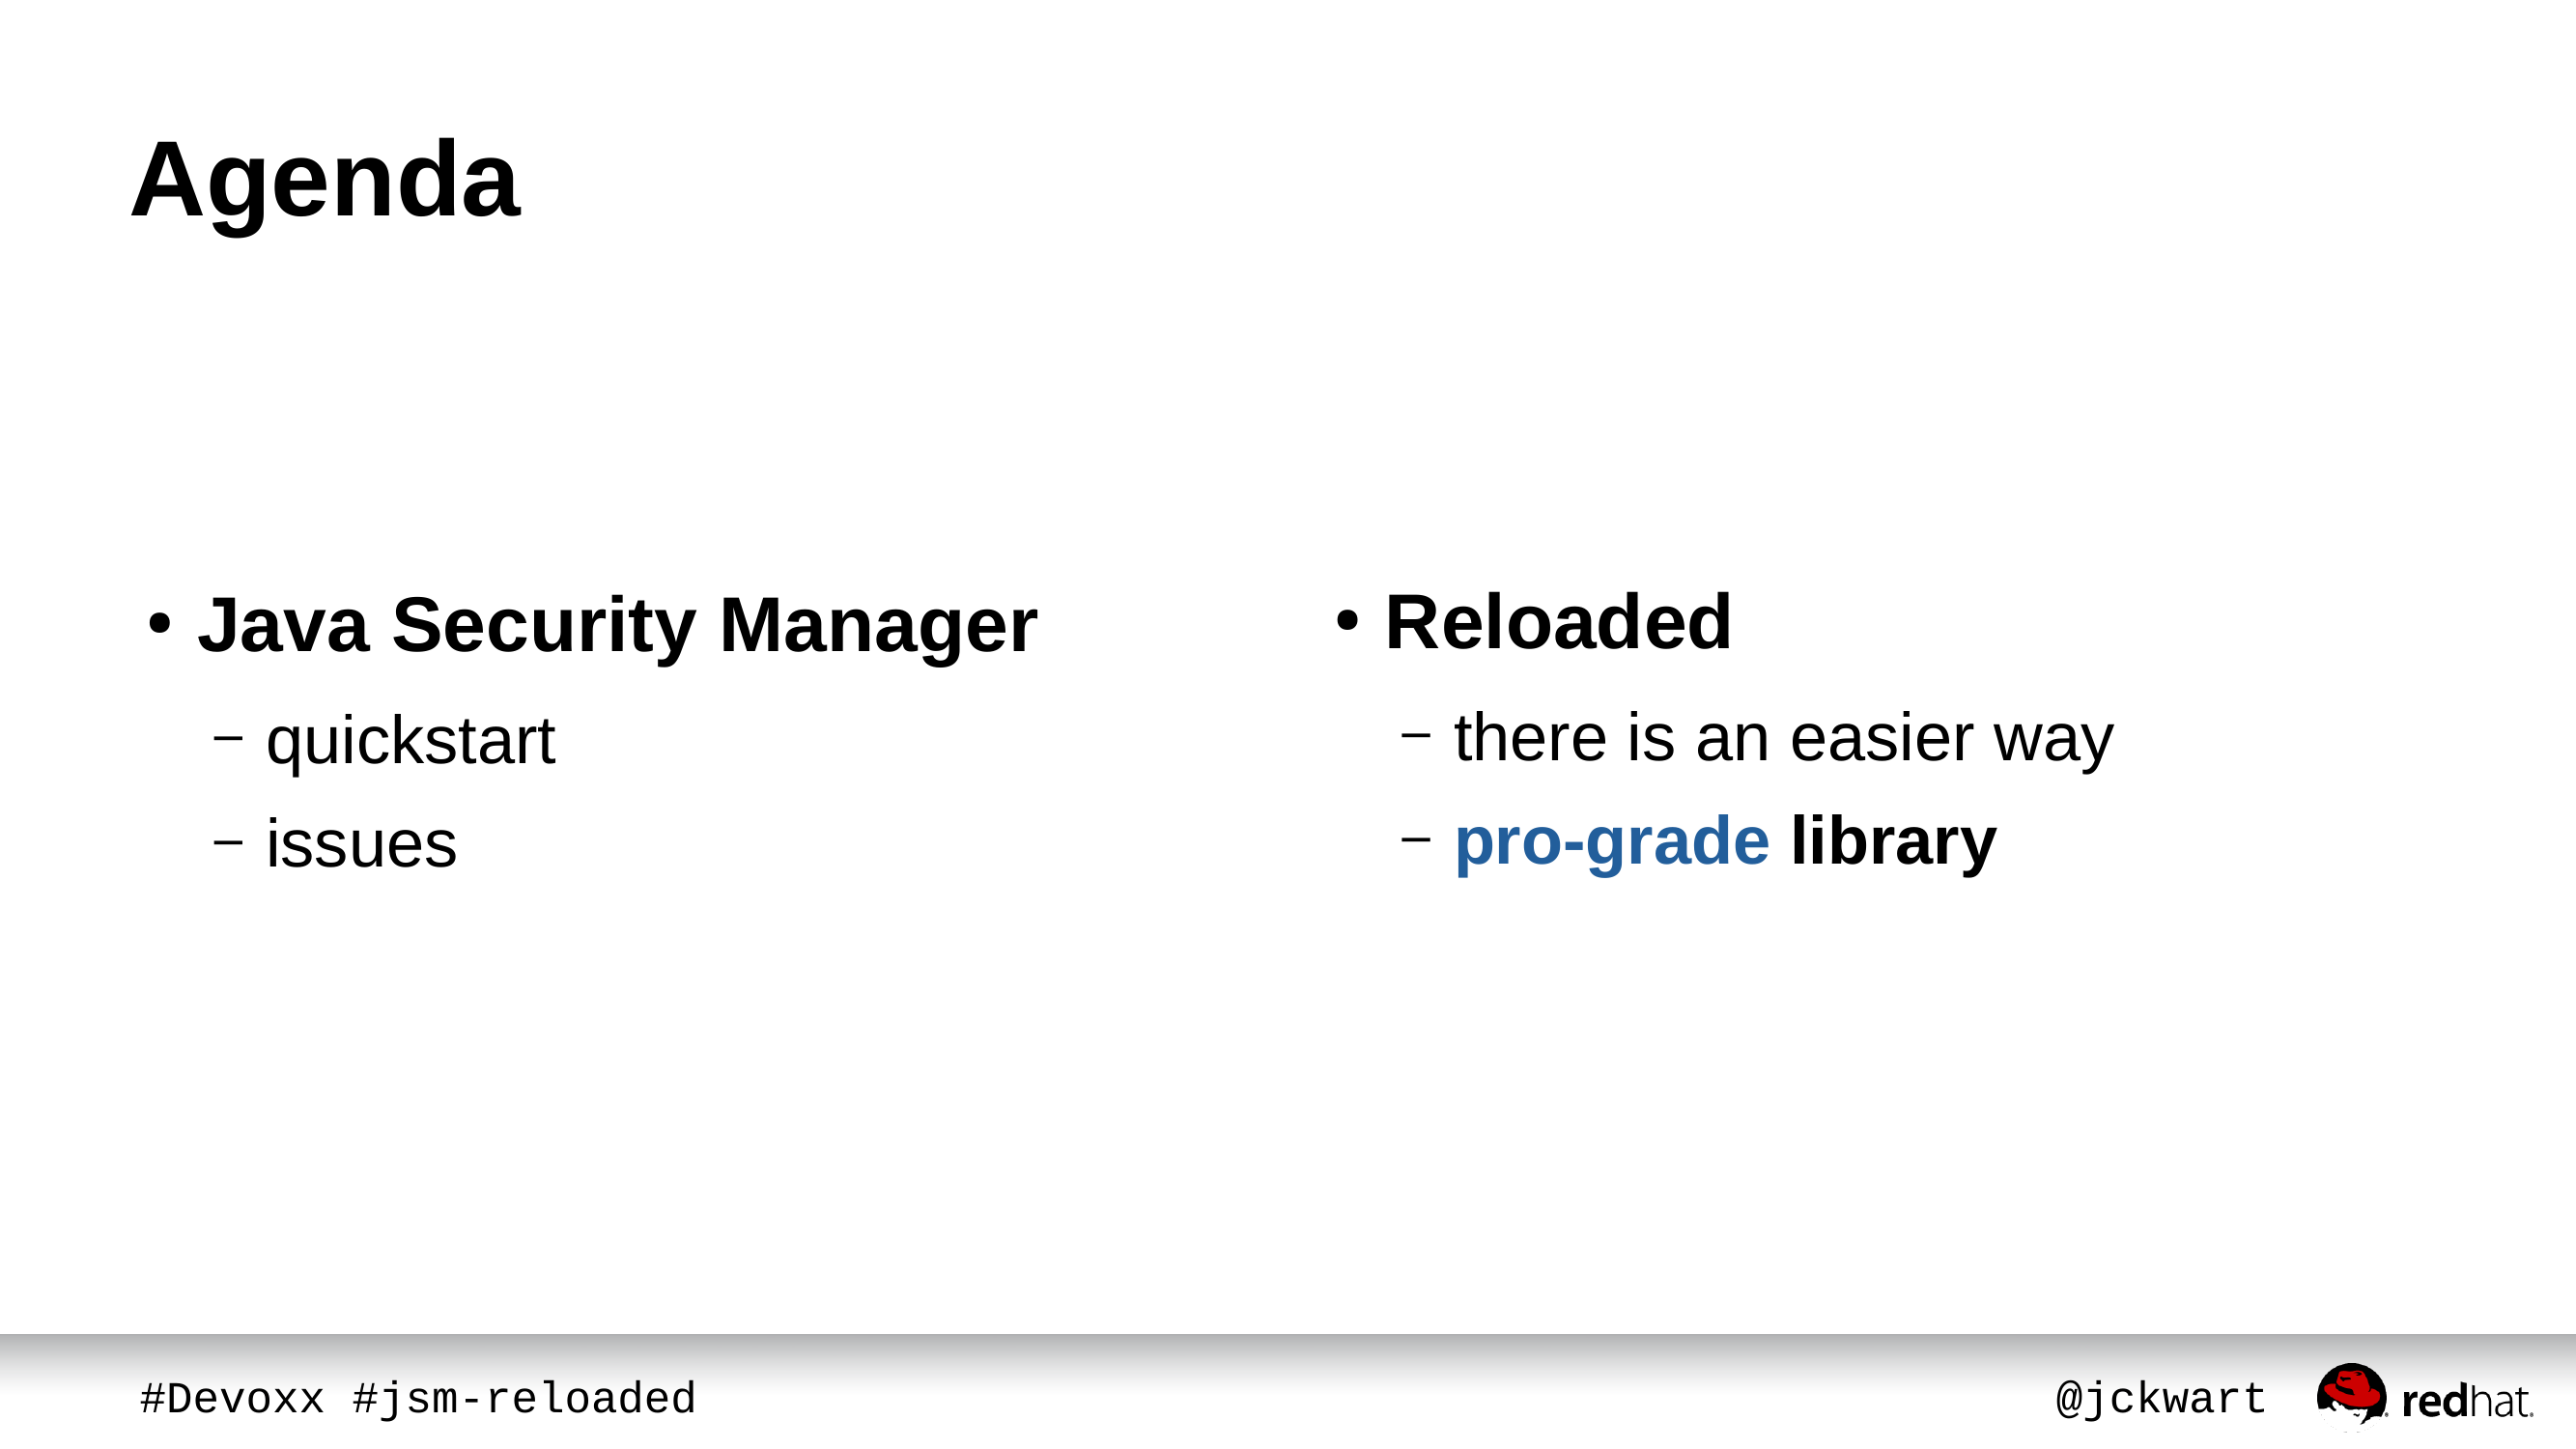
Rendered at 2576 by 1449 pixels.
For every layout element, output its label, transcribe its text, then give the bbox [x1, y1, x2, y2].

picture [0, 1334, 2576, 1445]
list Reloaded there is an easier way pro-grade library [1316, 578, 2449, 941]
title Agenda [128, 57, 2448, 300]
list Java Security Manager quickstart issues [128, 338, 1260, 1179]
